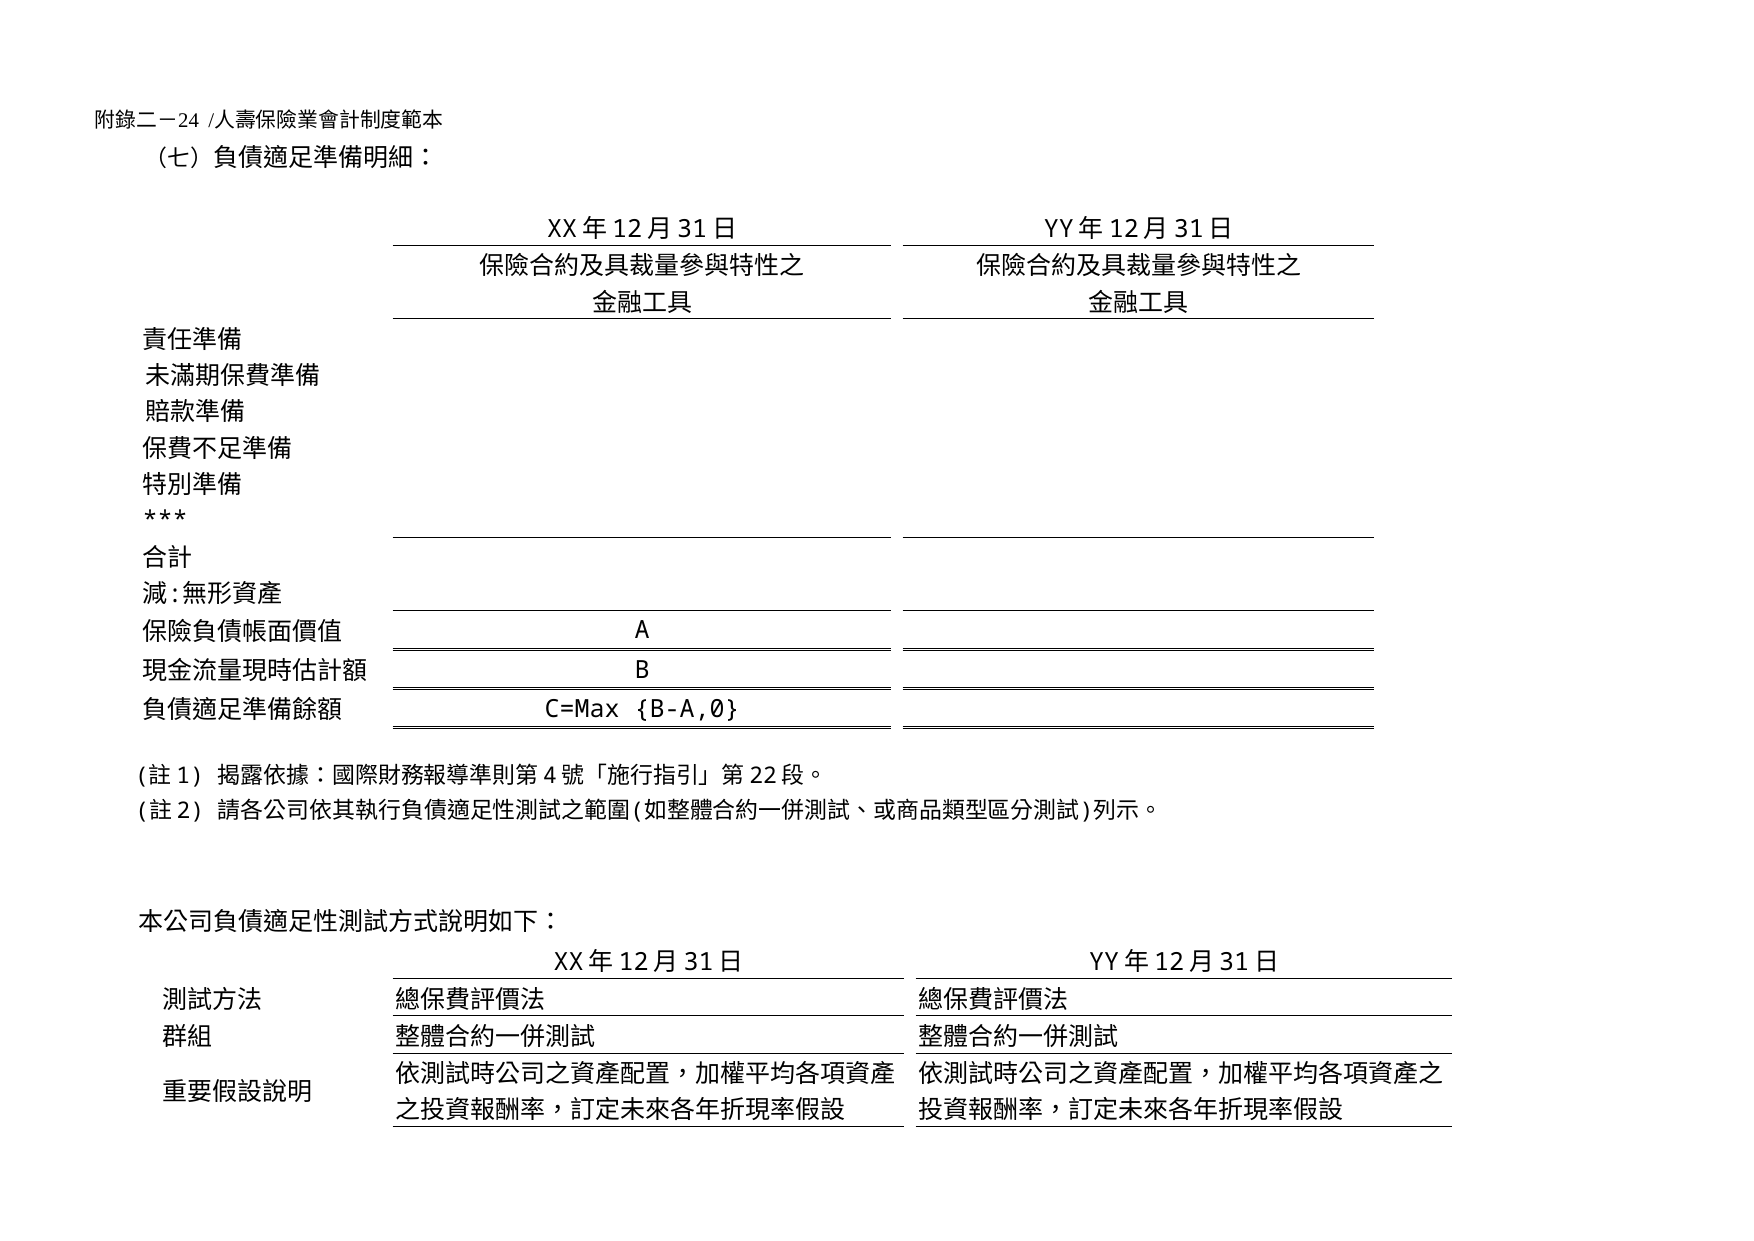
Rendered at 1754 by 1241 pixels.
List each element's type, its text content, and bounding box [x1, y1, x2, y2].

table_cell 保險合約及具裁量參與特性之 金融工具 [903, 246, 1374, 318]
table_cell [903, 690, 1374, 726]
table_cell 整體合約一併測試 [916, 1016, 1452, 1053]
table_cell [891, 356, 903, 392]
table_cell [393, 356, 891, 392]
table_cell [393, 392, 891, 428]
table_cell [903, 464, 1374, 501]
table_header XX年12月31日 [393, 942, 904, 978]
table_cell 特別準備 [127, 464, 393, 501]
table_header XX年12月31日 [393, 209, 891, 245]
table_header [147, 942, 393, 978]
table_cell 群組 [147, 1015, 393, 1053]
table_cell B [393, 651, 891, 687]
table_cell 保費不足準備 [127, 428, 393, 464]
table_cell [891, 392, 903, 428]
table_cell [904, 1053, 916, 1126]
table_cell [127, 245, 393, 318]
table_cell 依測試時公司之資產配置，加權平均各項資產之投資報酬率，訂定未來各年折現率假設 [916, 1054, 1452, 1126]
table_cell 總保費評價法 [393, 979, 904, 1015]
table_cell [904, 978, 916, 1015]
table_cell [904, 1015, 916, 1053]
text (註2) 請各公司依其執行負債適足性測試之範圍(如整體合約一併測試、或商品類型區分測試)列示。 [94, 800, 1659, 823]
table_cell [903, 651, 1374, 687]
table_cell [891, 648, 903, 687]
table_cell [393, 538, 891, 574]
table_cell 重要假設說明 [147, 1053, 393, 1126]
table_cell [903, 356, 1374, 392]
table_cell [393, 428, 891, 464]
table_cell 減:無形資產 [127, 574, 393, 610]
table_cell [891, 687, 903, 726]
table_cell [393, 319, 891, 356]
table_cell 保險負債帳面價值 [127, 610, 393, 647]
table_cell 負債適足準備餘額 [127, 687, 393, 726]
table_cell [891, 464, 903, 501]
text 本公司負債適足性測試方式說明如下： [94, 911, 1659, 936]
table_cell *** [127, 501, 393, 537]
table_cell [393, 574, 891, 610]
table_header YY年12月31日 [916, 942, 1452, 978]
table_cell [891, 501, 903, 537]
table_cell [891, 574, 903, 610]
table_cell [891, 318, 903, 356]
table_cell [903, 428, 1374, 464]
table_cell [903, 319, 1374, 356]
table_cell 依測試時公司之資產配置，加權平均各項資產之投資報酬率，訂定未來各年折現率假設 [393, 1054, 904, 1126]
table_header YY年12月31日 [903, 209, 1374, 245]
table_cell 現金流量現時估計額 [127, 648, 393, 687]
table_cell [903, 501, 1374, 537]
table_header [904, 942, 916, 978]
table_cell [393, 464, 891, 501]
table_cell 整體合約一併測試 [393, 1016, 904, 1053]
table_cell [903, 538, 1374, 574]
table_cell C=Max {B-A,0} [393, 690, 891, 726]
table_cell [903, 611, 1374, 647]
table_cell [903, 574, 1374, 610]
table_header [891, 209, 903, 245]
table_cell [891, 537, 903, 574]
table_cell [393, 501, 891, 537]
text （七）負債適足準備明細： [144, 146, 1659, 171]
table_cell 測試方法 [147, 978, 393, 1015]
table_cell 賠款準備 [127, 392, 393, 428]
table_cell 總保費評價法 [916, 979, 1452, 1015]
table_cell 責任準備 [127, 318, 393, 356]
table_cell [891, 428, 903, 464]
table_cell [891, 245, 903, 318]
table_cell 未滿期保費準備 [127, 356, 393, 392]
table_cell [903, 392, 1374, 428]
table_cell [891, 610, 903, 647]
table_cell A [393, 611, 891, 647]
table_cell 合計 [127, 537, 393, 574]
table_cell 保險合約及具裁量參與特性之 金融工具 [393, 246, 891, 318]
table_header [127, 209, 393, 245]
text (註1) 揭露依據：國際財務報導準則第4號「施行指引」第22段。 [94, 765, 1659, 788]
